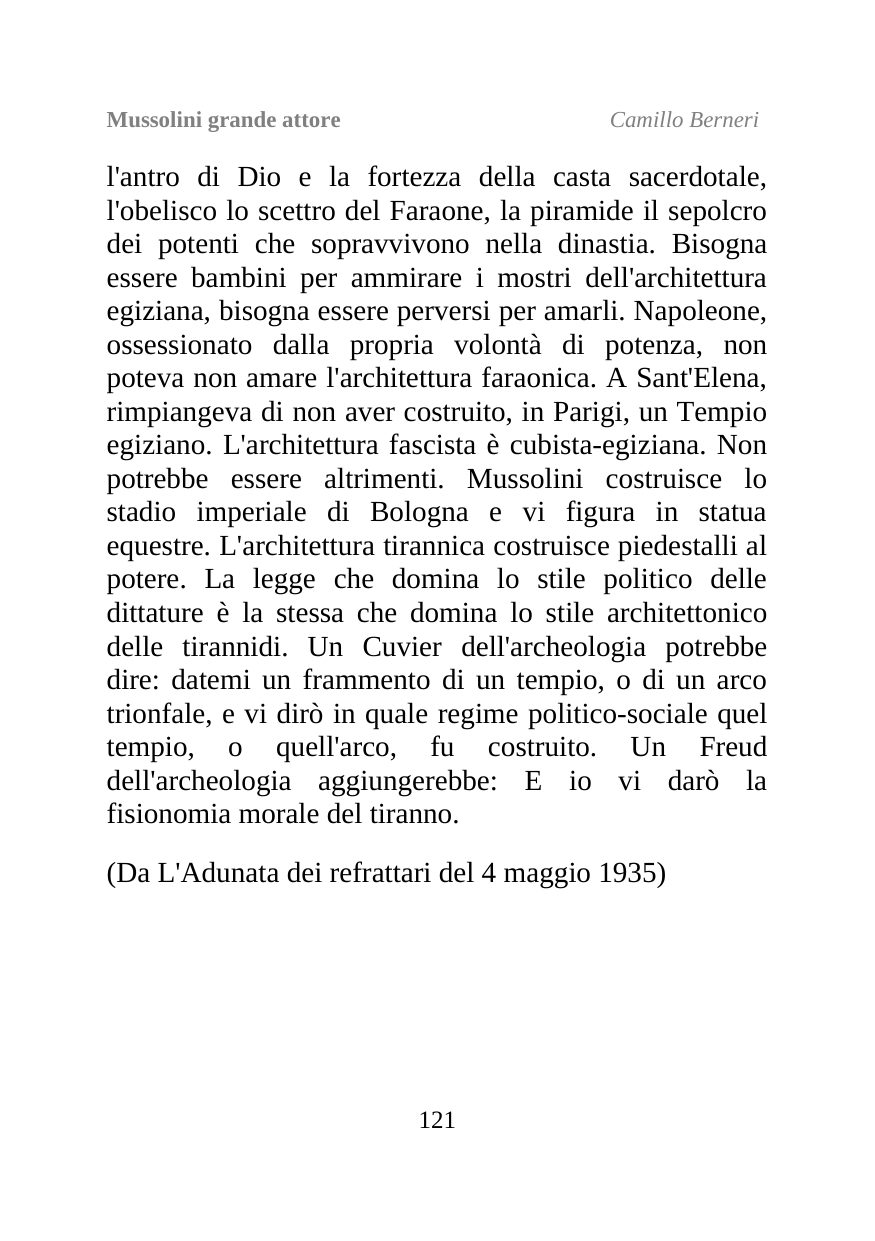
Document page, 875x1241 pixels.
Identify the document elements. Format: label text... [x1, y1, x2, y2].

text l'antro di Dio e la fortezza della casta sacerdotale, l'obelisco lo scettro del Faraone, la piramide il sepolcro dei potenti che sopravvivono nella dinastia. Bisogna essere bambini per ammirare i mostri dell'architettura egiziana, bisogna essere perversi per amarli. Napoleone, ossessionato dalla propria volontà di potenza, non poteva non amare l'architettura faraonica. A Sant'Elena, rimpiangeva di non aver costruito, in Parigi, un Tempio egiziano. L'architettura fascista è cubista-egiziana. Non potrebbe essere altrimenti. Mussolini costruisce lo stadio imperiale di Bologna e vi figura in statua equestre. L'architettura tirannica costruisce piedestalli al potere. La legge che domina lo stile politico delle dittature è la stessa che domina lo stile architettonico delle tirannidi. Un Cuvier dell'archeologia potrebbe dire: datemi un frammento di un tempio, o di un arco trionfale, e vi dirò in quale regime politico-sociale quel tempio, o quell'arco, fu costruito. Un Freud dell'archeologia aggiungerebbe: E io vi darò la fisionomia morale del tiranno. [106, 159, 768, 830]
text (Da L'Adunata dei refrattari del 4 maggio 1935) [106, 855, 768, 888]
